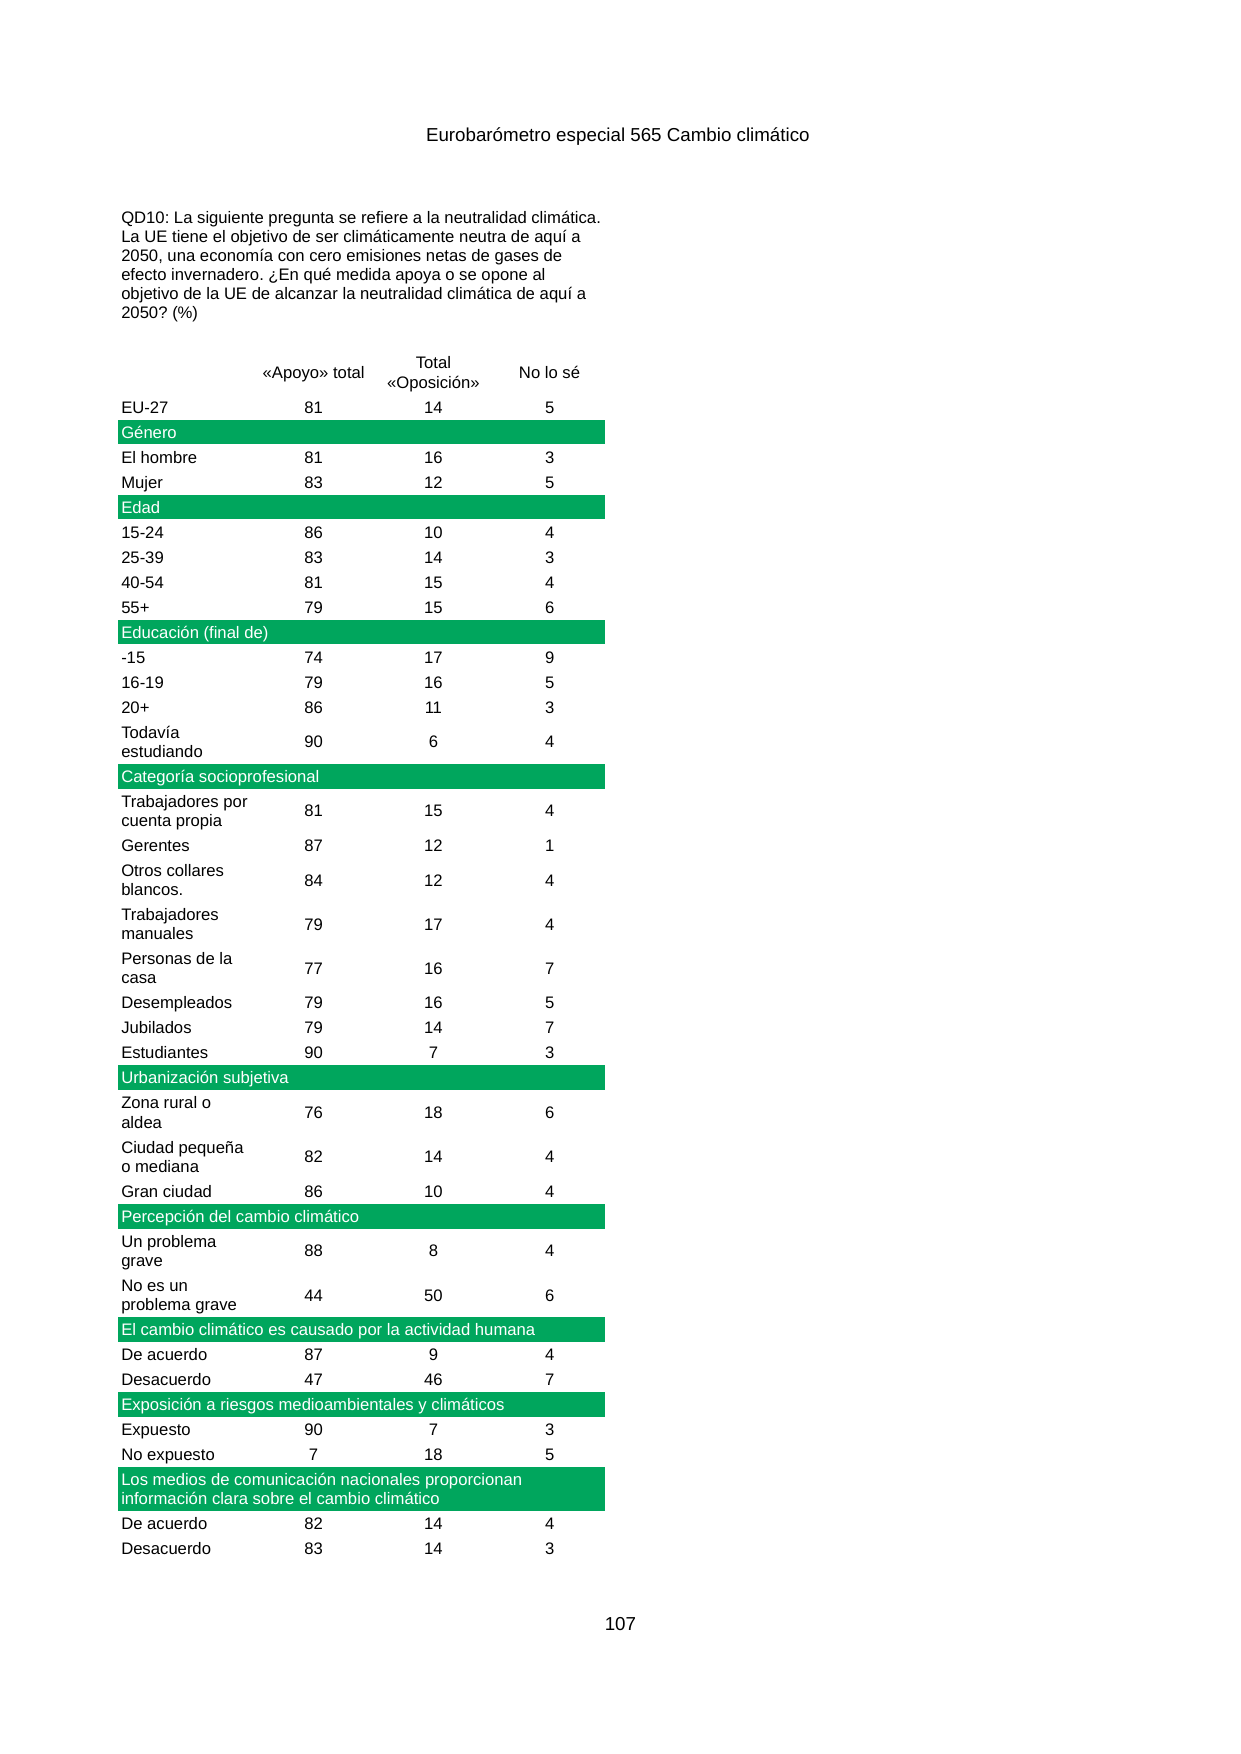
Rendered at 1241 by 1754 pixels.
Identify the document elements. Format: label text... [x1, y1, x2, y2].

table_cell 4 [493, 1229, 605, 1273]
table_cell 81 [254, 789, 373, 833]
table_cell 5 [493, 1442, 605, 1467]
table_cell 86 [254, 695, 373, 719]
table_cell 4 [493, 1179, 605, 1204]
table_cell 3 [493, 1536, 605, 1561]
table_cell [118, 350, 253, 394]
table_cell No lo sé [493, 350, 605, 394]
table_cell 9 [493, 645, 605, 669]
table_cell Mujer [118, 470, 253, 494]
table_cell 14 [373, 545, 493, 569]
table_cell 16 [373, 990, 493, 1015]
table_cell [254, 325, 373, 350]
table_cell 4 [493, 720, 605, 764]
table_cell 86 [254, 1179, 373, 1204]
table_cell 15 [373, 570, 493, 594]
table_header QD10: La siguiente pregunta se refiere a la neutralidad climática. La UE tiene el objetivo de ser climáticamente neutra de aquí a 2050, una economía con cero emisiones netas de gases de efecto invernadero. ¿En qué medida apoya o se opone al objetivo de la UE de alcanzar la neutralidad climática de aquí a 2050? (%) [118, 205, 605, 325]
table_cell Categoría socioprofesional [118, 764, 605, 789]
table_cell De acuerdo [118, 1342, 253, 1367]
table_cell Zona rural o aldea [118, 1090, 253, 1134]
table_cell 3 [493, 695, 605, 719]
table_cell 4 [493, 1135, 605, 1179]
table_cell 16 [373, 670, 493, 694]
table_cell 7 [254, 1442, 373, 1467]
table_cell Gran ciudad [118, 1179, 253, 1204]
table_cell 90 [254, 1040, 373, 1065]
table_cell 4 [493, 570, 605, 594]
table_cell 74 [254, 645, 373, 669]
table_cell «Apoyo» total [254, 350, 373, 394]
table_cell Total «Oposición» [373, 350, 493, 394]
table_cell Urbanización subjetiva [118, 1065, 605, 1090]
table_cell 8 [373, 1229, 493, 1273]
table_cell Ciudad pequeña o mediana [118, 1135, 253, 1179]
table_cell 12 [373, 833, 493, 858]
table_cell 1 [493, 833, 605, 858]
table_cell 3 [493, 1040, 605, 1065]
table_cell 11 [373, 695, 493, 719]
table_cell 46 [373, 1367, 493, 1392]
table_cell 17 [373, 902, 493, 946]
table_cell 79 [254, 595, 373, 619]
table_cell 3 [493, 1417, 605, 1442]
table_cell 90 [254, 720, 373, 764]
table_cell Gerentes [118, 833, 253, 858]
table_cell 79 [254, 990, 373, 1015]
table_cell 83 [254, 470, 373, 494]
table_cell Estudiantes [118, 1040, 253, 1065]
table_cell 3 [493, 545, 605, 569]
table_cell 40-54 [118, 570, 253, 594]
table_cell 83 [254, 1536, 373, 1561]
table_cell 12 [373, 858, 493, 902]
table_cell Trabajadores por cuenta propia [118, 789, 253, 833]
table_cell 79 [254, 1015, 373, 1040]
table_cell 7 [373, 1040, 493, 1065]
table_cell 20+ [118, 695, 253, 719]
table_cell 6 [493, 1090, 605, 1134]
table_cell 16 [373, 946, 493, 990]
table_cell -15 [118, 645, 253, 669]
table_cell 25-39 [118, 545, 253, 569]
table_cell 5 [493, 990, 605, 1015]
table_cell El cambio climático es causado por la actividad humana [118, 1317, 605, 1342]
table_cell 81 [254, 445, 373, 469]
table_cell 18 [373, 1442, 493, 1467]
table_cell 50 [373, 1273, 493, 1317]
table_cell Exposición a riesgos medioambientales y climáticos [118, 1392, 605, 1417]
table_cell 17 [373, 645, 493, 669]
table_cell 4 [493, 902, 605, 946]
table_cell 87 [254, 1342, 373, 1367]
table_cell EU-27 [118, 395, 253, 419]
table_cell 83 [254, 545, 373, 569]
table_cell 15-24 [118, 520, 253, 544]
table_cell 14 [373, 1015, 493, 1040]
table_cell 4 [493, 789, 605, 833]
table_cell 15 [373, 595, 493, 619]
table_cell Personas de la casa [118, 946, 253, 990]
table_cell 5 [493, 670, 605, 694]
table_cell 6 [373, 720, 493, 764]
table_cell [493, 325, 605, 350]
table_cell Trabajadores manuales [118, 902, 253, 946]
table_cell 7 [493, 1367, 605, 1392]
table_cell Los medios de comunicación nacionales proporcionan información clara sobre el cambio climático [118, 1467, 605, 1511]
table_cell 14 [373, 1536, 493, 1561]
table_cell 81 [254, 395, 373, 419]
table_cell 7 [373, 1417, 493, 1442]
table_cell Desempleados [118, 990, 253, 1015]
table_cell 10 [373, 1179, 493, 1204]
table_cell 77 [254, 946, 373, 990]
table_cell 4 [493, 1342, 605, 1367]
table_cell 6 [493, 1273, 605, 1317]
table_cell 5 [493, 395, 605, 419]
table_cell 86 [254, 520, 373, 544]
table_cell Edad [118, 495, 605, 519]
table_cell Percepción del cambio climático [118, 1204, 605, 1229]
table_cell 82 [254, 1511, 373, 1536]
table_cell 5 [493, 470, 605, 494]
table_cell 18 [373, 1090, 493, 1134]
table_cell 10 [373, 520, 493, 544]
table_cell Expuesto [118, 1417, 253, 1442]
table_cell Un problema grave [118, 1229, 253, 1273]
table_cell 88 [254, 1229, 373, 1273]
table_cell 14 [373, 395, 493, 419]
table_cell Jubilados [118, 1015, 253, 1040]
table_cell 90 [254, 1417, 373, 1442]
table_cell 12 [373, 470, 493, 494]
table_cell 9 [373, 1342, 493, 1367]
table_cell 47 [254, 1367, 373, 1392]
table_cell 81 [254, 570, 373, 594]
table_cell Desacuerdo [118, 1367, 253, 1392]
table_cell El hombre [118, 445, 253, 469]
table_cell 7 [493, 1015, 605, 1040]
table_cell Educación (final de) [118, 620, 605, 644]
table_cell 76 [254, 1090, 373, 1134]
table_cell 15 [373, 789, 493, 833]
table_cell Otros collares blancos. [118, 858, 253, 902]
table_cell Todavía estudiando [118, 720, 253, 764]
table_cell 7 [493, 946, 605, 990]
table_cell 6 [493, 595, 605, 619]
table_cell 16-19 [118, 670, 253, 694]
table_cell 44 [254, 1273, 373, 1317]
table_cell 87 [254, 833, 373, 858]
table_cell De acuerdo [118, 1511, 253, 1536]
table_cell Desacuerdo [118, 1536, 253, 1561]
table_cell 55+ [118, 595, 253, 619]
table_cell 4 [493, 520, 605, 544]
table_cell 82 [254, 1135, 373, 1179]
table_cell 16 [373, 445, 493, 469]
table_cell 79 [254, 670, 373, 694]
table_cell [373, 325, 493, 350]
table_cell 3 [493, 445, 605, 469]
table_cell 14 [373, 1511, 493, 1536]
table_cell No expuesto [118, 1442, 253, 1467]
table_cell 4 [493, 858, 605, 902]
table_cell 79 [254, 902, 373, 946]
table_cell No es un problema grave [118, 1273, 253, 1317]
table_cell Género [118, 420, 605, 444]
table_cell 4 [493, 1511, 605, 1536]
table_cell [118, 325, 253, 350]
table_cell 84 [254, 858, 373, 902]
table_cell 14 [373, 1135, 493, 1179]
